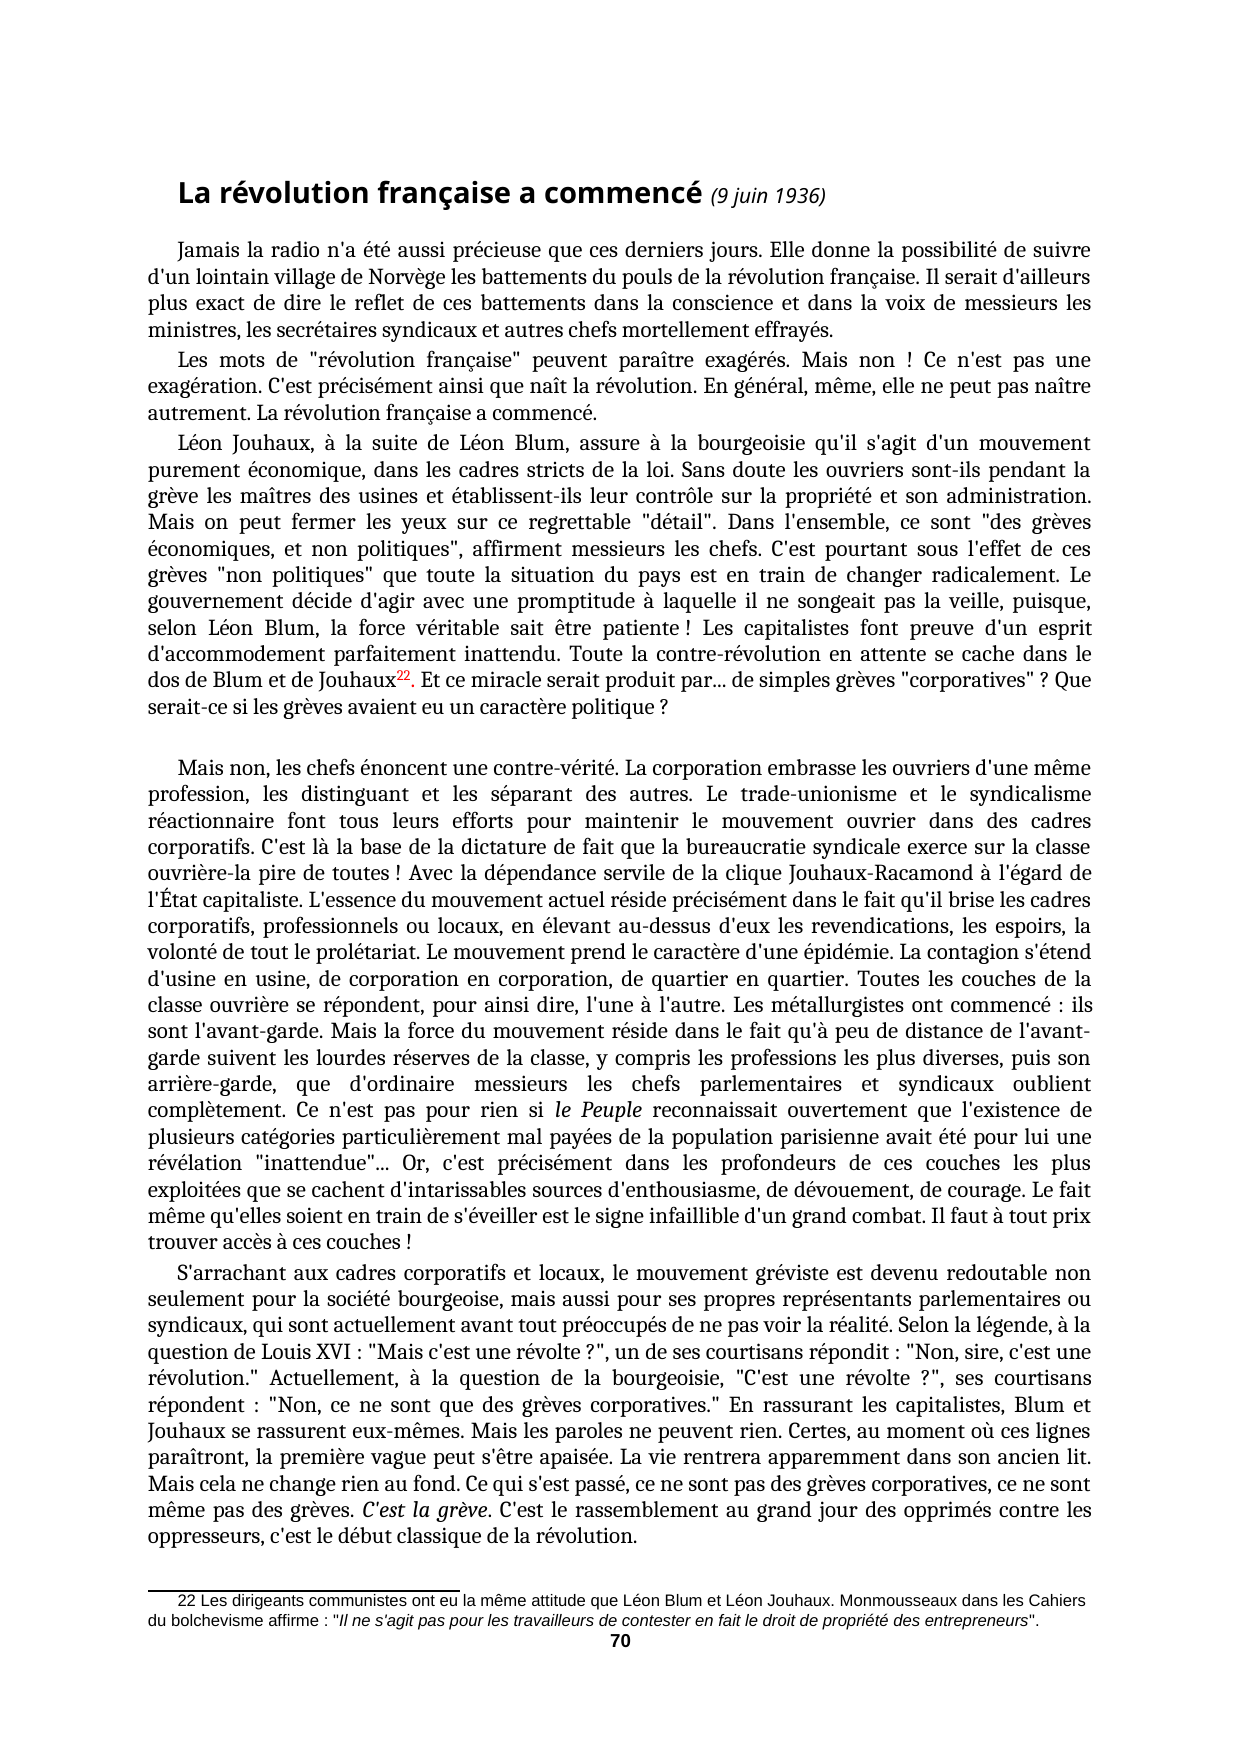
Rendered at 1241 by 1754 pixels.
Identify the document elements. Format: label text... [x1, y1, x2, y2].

text Les dirigeants communistes ont eu la même attitude que Léon Blum et Léon Jouhaux. Monmousseaux dans les Cahiers du bolchevisme affirme : "Il ne s'agit pas pour les travailleurs de contester en fait le droit de propriété des entrepreneurs". [148, 1591, 1093, 1629]
text S'arrachant aux cadres corporatifs et locaux, le mouvement gréviste est devenu redoutable non seulement pour la société bourgeoise, mais aussi pour ses propres représentants parlementaires ou syndicaux, qui sont actuellement avant tout préoccupés de ne pas voir la réalité. Selon la légende, à la question de Louis XVI : "Mais c'est une révolte ?", un de ses courtisans répondit : "Non, sire, c'est une révolution." Actuellement, à la question de la bourgeoisie, "C'est une révolte ?", ses courtisans répondent : "Non, ce ne sont que des grèves corporatives." En rassurant les capitalistes, Blum et Jouhaux se rassurent eux-mêmes. Mais les paroles ne peuvent rien. Certes, au moment où ces lignes paraîtront, la première vague peut s'être apaisée. La vie rentrera apparemment dans son ancien lit. Mais cela ne change rien au fond. Ce qui s'est passé, ce ne sont pas des grèves corporatives, ce ne sont même pas des grèves. C'est la grève. C'est le rassemblement au grand jour des opprimés contre les oppresseurs, c'est le début classique de la révolution. [148, 1259, 1093, 1549]
text Jamais la radio n'a été aussi précieuse que ces derniers jours. Elle donne la possibilité de suivre d'un lointain village de Norvège les battements du pouls de la révolution française. Il serait d'ailleurs plus exact de dire le reflet de ces battements dans la conscience et dans la voix de messieurs les ministres, les secrétaires syndicaux et autres chefs mortellement effrayés. [148, 237, 1093, 343]
subtitle La révolution française a commencé (9 juin 1936) [148, 173, 1093, 212]
text Mais non, les chefs énoncent une contre-vérité. La corporation embrasse les ouvriers d'une même profession, les distinguant et les séparant des autres. Le trade-unionisme et le syndicalisme réactionnaire font tous leurs efforts pour maintenir le mouvement ouvrier dans des cadres corporatifs. C'est là la base de la dictature de fait que la bureaucratie syndicale exerce sur la classe ouvrière-la pire de toutes ! Avec la dépendance servile de la clique Jouhaux-Racamond à l'égard de l'État capitaliste. L'essence du mouvement actuel réside précisément dans le fait qu'il brise les cadres corporatifs, professionnels ou locaux, en élevant au-dessus d'eux les revendications, les espoirs, la volonté de tout le prolétariat. Le mouvement prend le caractère d'une épidémie. La contagion s'étend d'usine en usine, de corporation en corporation, de quartier en quartier. Toutes les couches de la classe ouvrière se répondent, pour ainsi dire, l'une à l'autre. Les métallurgistes ont commencé : ils sont l'avant-garde. Mais la force du mouvement réside dans le fait qu'à peu de distance de l'avant-garde suivent les lourdes réserves de la classe, y compris les professions les plus diverses, puis son arrière-garde, que d'ordinaire messieurs les chefs parlementaires et syndicaux oublient complètement. Ce n'est pas pour rien si le Peuple reconnaissait ouvertement que l'existence de plusieurs catégories particulièrement mal payées de la population parisienne avait été pour lui une révélation "inattendue"... Or, c'est précisément dans les profondeurs de ces couches les plus exploitées que se cachent d'intarissables sources d'enthousiasme, de dévouement, de courage. Le fait même qu'elles soient en train de s'éveiller est le signe infaillible d'un grand combat. Il faut à tout prix trouver accès à ces couches ! [148, 755, 1093, 1255]
text Léon Jouhaux, à la suite de Léon Blum, assure à la bourgeoisie qu'il s'agit d'un mouvement purement économique, dans les cadres stricts de la loi. Sans doute les ouvriers sont-ils pendant la grève les maîtres des usines et établissent-ils leur contrôle sur la propriété et son administration. Mais on peut fermer les yeux sur ce regrettable "détail". Dans l'ensemble, ce sont "des grèves économiques, et non politiques", affirment messieurs les chefs. C'est pourtant sous l'effet de ces grèves "non politiques" que toute la situation du pays est en train de changer radicalement. Le gouvernement décide d'agir avec une promptitude à laquelle il ne songeait pas la veille, puisque, selon Léon Blum, la force véritable sait être patiente ! Les capitalistes font preuve d'un esprit d'accommodement parfaitement inattendu. Toute la contre-révolution en attente se cache dans le dos de Blum et de Jouhaux. Et ce miracle serait produit par... de simples grèves "corporatives" ? Que serait-ce si les grèves avaient eu un caractère politique ? [148, 430, 1093, 720]
text Les mots de "révolution française" peuvent paraître exagérés. Mais non ! Ce n'est pas une exagération. C'est précisément ainsi que naît la révolution. En général, même, elle ne peut pas naître autrement. La révolution française a commencé. [148, 347, 1093, 426]
